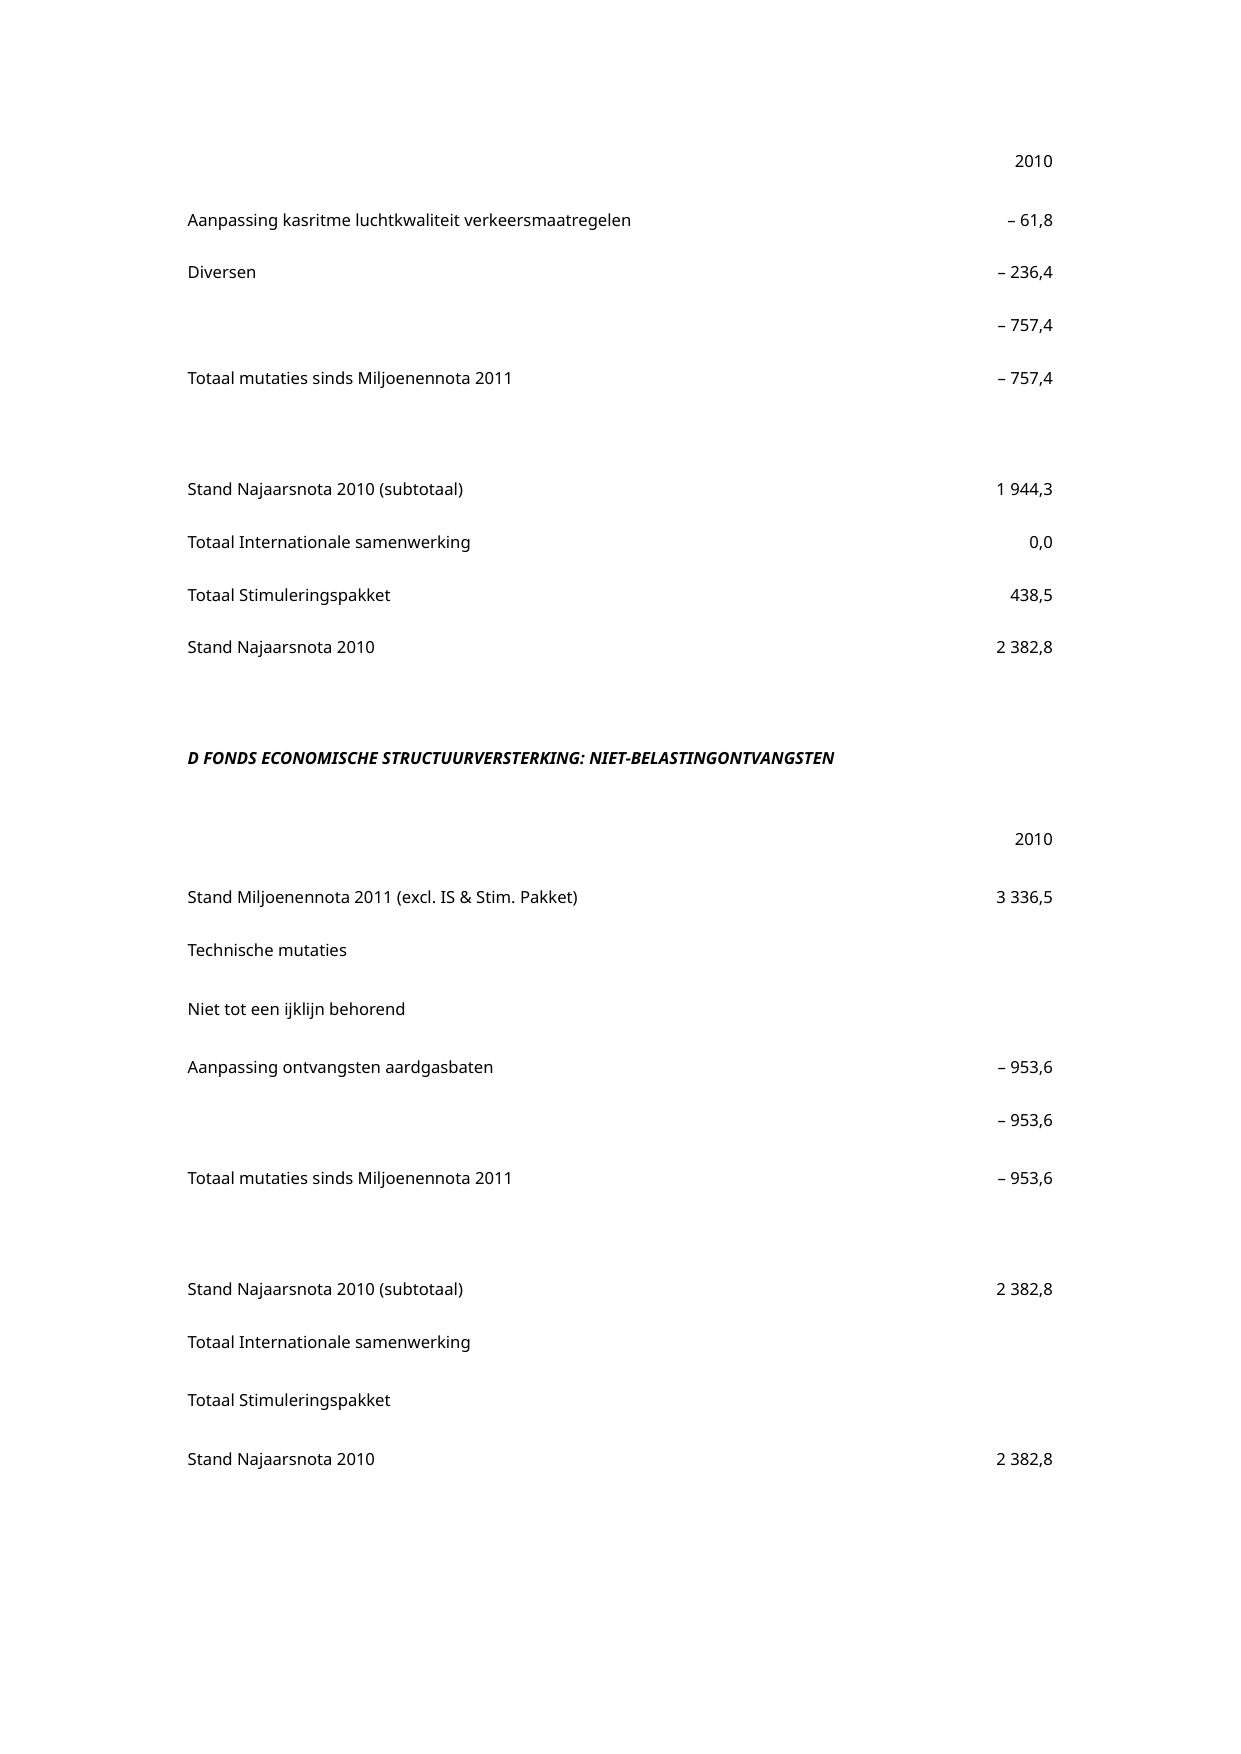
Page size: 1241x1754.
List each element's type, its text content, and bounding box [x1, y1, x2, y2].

table_header [188, 150, 879, 208]
table_header 2010 [880, 828, 1053, 886]
table_cell [188, 419, 879, 478]
table_header 2010 [880, 150, 1053, 208]
table_cell Technische mutaties [188, 939, 879, 997]
table_cell – 953,6 [880, 1056, 1053, 1108]
table_cell Stand Najaarsnota 2010 [188, 1448, 879, 1500]
table_cell [880, 939, 1053, 997]
table_cell [188, 1220, 879, 1278]
table_cell Stand Najaarsnota 2010 [188, 636, 879, 688]
table_cell 438,5 [880, 583, 1053, 636]
table_cell 0,0 [880, 530, 1053, 583]
table_cell Diversen [188, 261, 879, 314]
table_cell Aanpassing kasritme luchtkwaliteit verkeersmaatregelen [188, 209, 879, 261]
table_cell Totaal mutaties sinds Miljoenennota 2011 [188, 1167, 879, 1219]
table_cell 3 336,5 [880, 886, 1053, 939]
table_cell [188, 1108, 879, 1167]
table_cell – 61,8 [880, 209, 1053, 261]
table_cell Totaal Stimuleringspakket [188, 583, 879, 636]
table_cell Totaal mutaties sinds Miljoenennota 2011 [188, 367, 879, 419]
table_cell 1 944,3 [880, 478, 1053, 530]
table_cell – 757,4 [880, 314, 1053, 367]
table_cell Niet tot een ijklijn behorend [188, 997, 879, 1056]
table_cell Totaal Stimuleringspakket [188, 1389, 879, 1447]
table_cell Stand Najaarsnota 2010 (subtotaal) [188, 1278, 879, 1331]
table_cell [880, 419, 1053, 478]
table_cell – 953,6 [880, 1108, 1053, 1167]
table_cell [880, 1331, 1053, 1389]
table_cell – 236,4 [880, 261, 1053, 314]
table_cell 2 382,8 [880, 1278, 1053, 1331]
table_cell [880, 1389, 1053, 1447]
table_cell 2 382,8 [880, 1448, 1053, 1500]
table_header [188, 828, 879, 886]
table_cell – 953,6 [880, 1167, 1053, 1219]
table_cell Aanpassing ontvangsten aardgasbaten [188, 1056, 879, 1108]
table_cell Totaal Internationale samenwerking [188, 530, 879, 583]
table_cell [188, 314, 879, 367]
text D FONDS ECONOMISCHE STRUCTUURVERSTERKING: NIET-BELASTINGONTVANGSTEN [187, 747, 1053, 770]
table_cell Stand Najaarsnota 2010 (subtotaal) [188, 478, 879, 530]
table_cell [880, 1220, 1053, 1278]
table_cell Totaal Internationale samenwerking [188, 1331, 879, 1389]
table_cell [880, 997, 1053, 1056]
table_cell Stand Miljoenennota 2011 (excl. IS & Stim. Pakket) [188, 886, 879, 939]
table_cell – 757,4 [880, 367, 1053, 419]
table_cell 2 382,8 [880, 636, 1053, 688]
